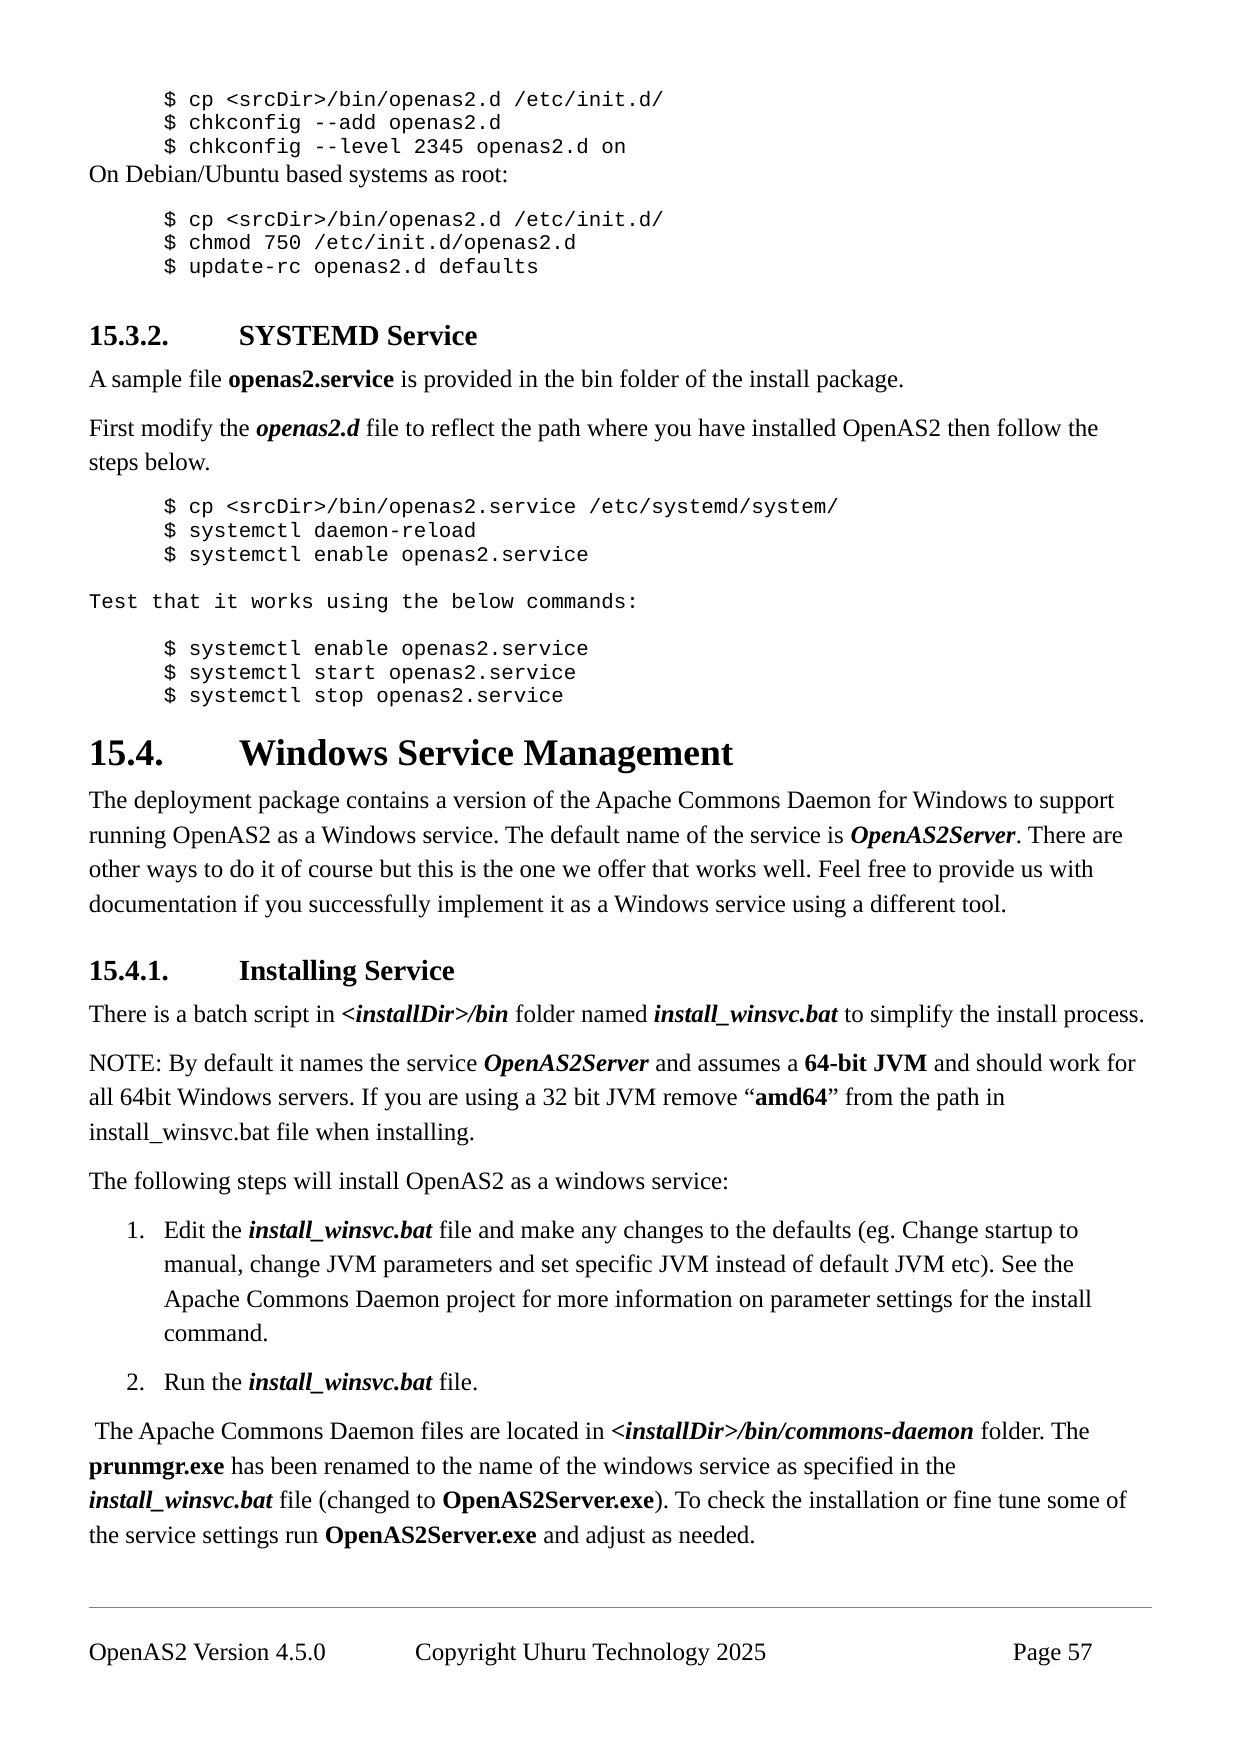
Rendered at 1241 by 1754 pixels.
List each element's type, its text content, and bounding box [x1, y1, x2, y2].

text $ update-rc openas2.d defaults [163, 256, 1152, 279]
text Test that it works using the below commands: [88, 591, 1152, 614]
text $ cp <srcDir>/bin/openas2.d /etc/init.d/ [163, 88, 1152, 112]
text There is a batch script in <installDir>/bin folder named install_winsvc.bat to simplify the install process. [88, 999, 1152, 1027]
subtitle Installing Service [88, 953, 1152, 986]
list Edit the install_winsvc.bat file and make any changes to the defaults (eg. Change startup to manual, change JVM parameters and set specific JVM instead of default JVM etc). See the Apache Commons Daemon project for more information on parameter settings for the install command. [126, 1215, 1152, 1347]
list Run the install_winsvc.bat file. [126, 1367, 1152, 1396]
text $ cp <srcDir>/bin/openas2.service /etc/systemd/system/ [163, 496, 1152, 520]
text $ systemctl enable openas2.service [163, 544, 1152, 567]
text $ chkconfig --add openas2.d [163, 112, 1152, 136]
text The Apache Commons Daemon files are located in <installDir>/bin/commons-daemon folder. The prunmgr.exe has been renamed to the name of the windows service as specified in the install_winsvc.bat file (changed to OpenAS2Server.exe). To check the installation or fine tune some of the service settings run OpenAS2Server.exe and adjust as needed. [88, 1416, 1152, 1549]
text $ systemctl enable openas2.service $ systemctl start openas2.service $ systemctl stop openas2.service [163, 614, 1152, 709]
text $ chmod 750 /etc/init.d/openas2.d [163, 232, 1152, 256]
text First modify the openas2.d file to reflect the path where you have installed OpenAS2 then follow the steps below. [88, 413, 1152, 476]
text NOTE: By default it names the service OpenAS2Server and assumes a 64-bit JVM and should work for all 64bit Windows servers. If you are using a 32 bit JVM remove “amd64” from the path in install_winsvc.bat file when installing. [88, 1048, 1152, 1146]
text $ chkconfig --level 2345 openas2.d on [163, 136, 1152, 159]
subtitle Windows Service Management [88, 730, 1152, 773]
text A sample file openas2.service is provided in the bin folder of the install package. [88, 364, 1152, 392]
text The following steps will install OpenAS2 as a windows service: [88, 1166, 1152, 1194]
text $ systemctl daemon-reload [163, 520, 1152, 544]
text $ cp <srcDir>/bin/openas2.d /etc/init.d/ [163, 208, 1152, 232]
text On Debian/Ubuntu based systems as root: [88, 159, 1152, 188]
subtitle SYSTEMD Service [88, 318, 1152, 351]
text The deployment package contains a version of the Apache Commons Daemon for Windows to support running OpenAS2 as a Windows service. The default name of the service is OpenAS2Server. There are other ways to do it of course but this is the one we offer that works well. Feel free to provide us with documentation if you successfully implement it as a Windows service using a different tool. [88, 786, 1152, 918]
